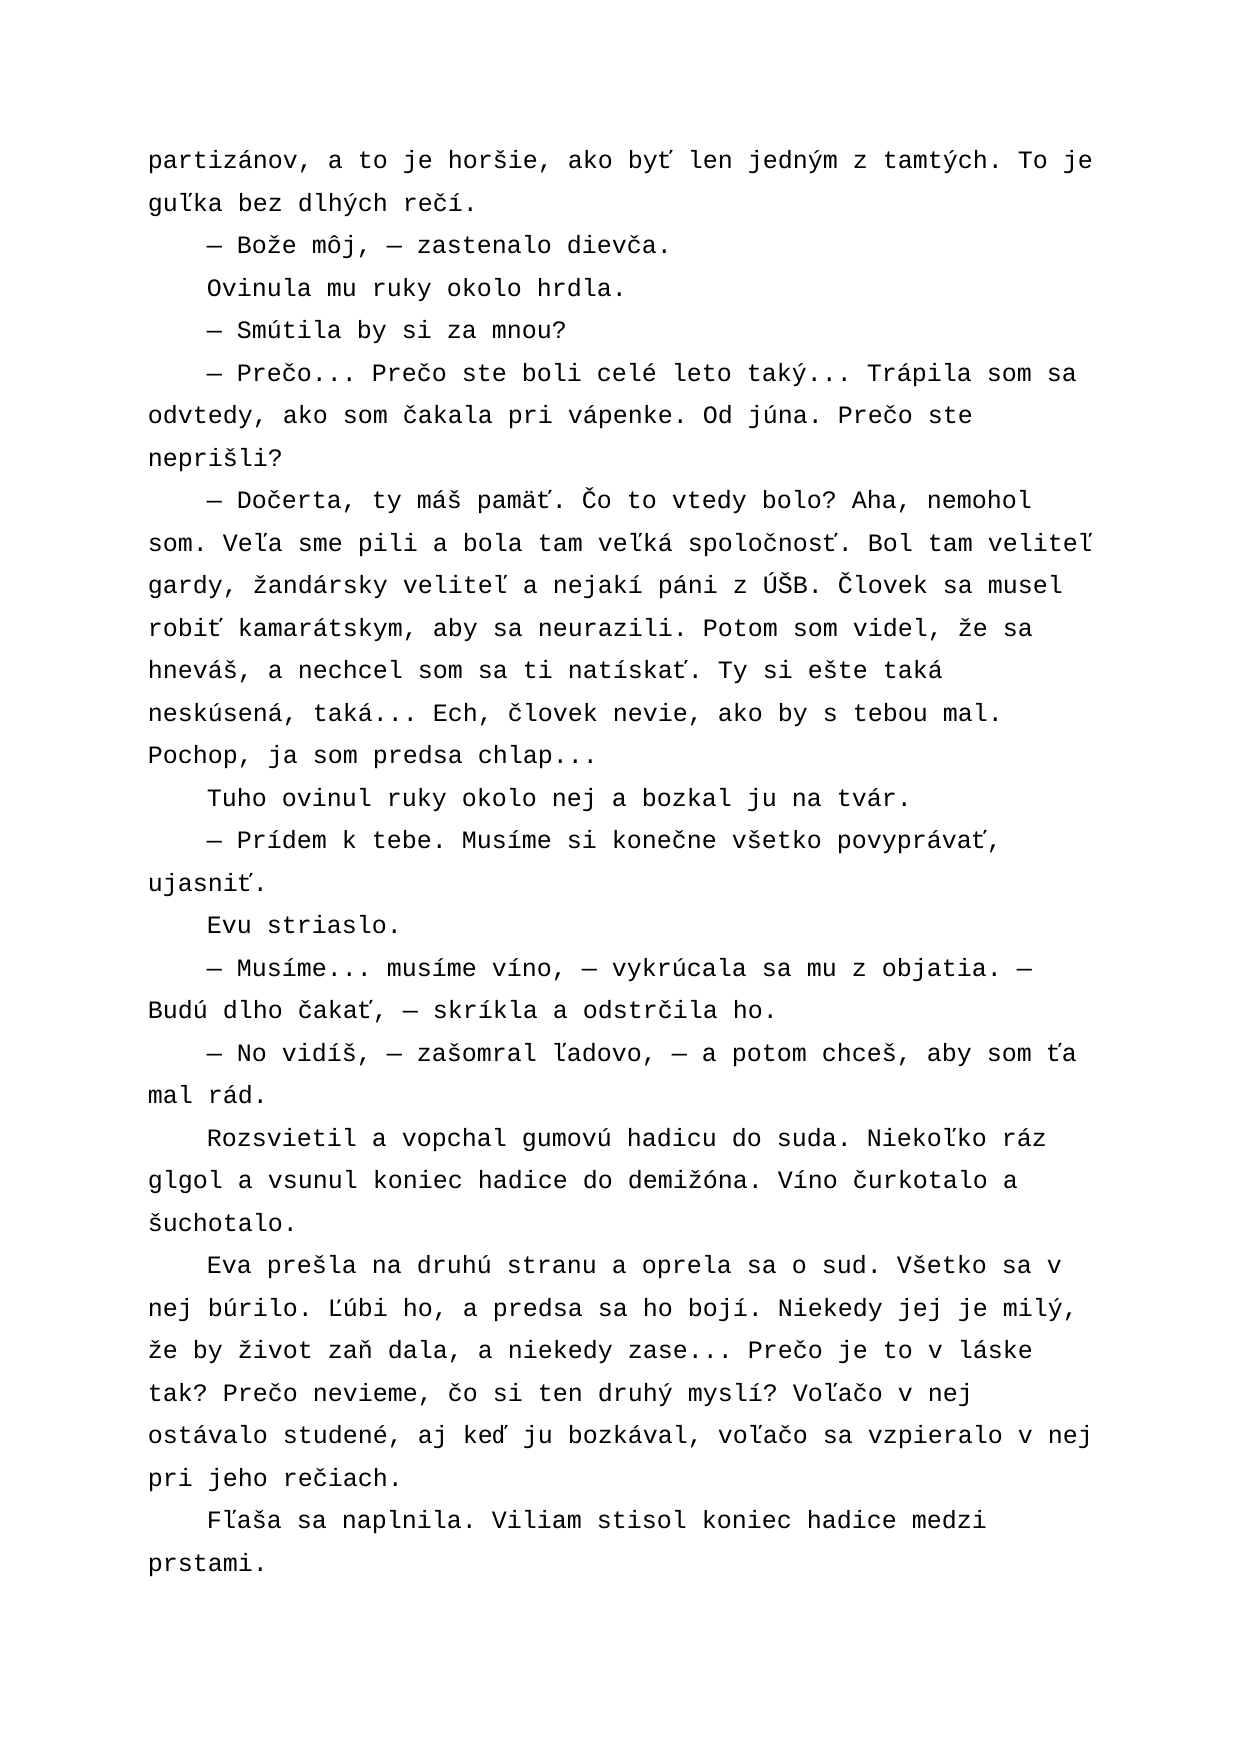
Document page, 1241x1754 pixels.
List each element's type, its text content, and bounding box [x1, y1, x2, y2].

text — Musíme... musíme víno, — vykrúcala sa mu z objatia. — Budú dlho čakať, — skríkla a odstrčila ho. [148, 955, 1093, 1026]
text Rozsvietil a vopchal gumovú hadicu do suda. Niekoľko ráz glgol a vsunul koniec hadice do demižóna. Víno čurkotalo a šuchotalo. [148, 1125, 1093, 1238]
text — Prečo... Prečo ste boli celé leto taký... Trápila som sa odvtedy, ako som čakala pri vápenke. Od júna. Prečo ste neprišli? [148, 360, 1093, 473]
text — Smútila by si za mnou? [148, 318, 1093, 346]
text — Bože môj, — zastenalo dievča. [148, 233, 1093, 261]
text — Dočerta, ty máš pamäť. Čo to vtedy bolo? Aha, nemohol som. Veľa sme pili a bola tam veľká spoločnosť. Bol tam veliteľ gardy, žandársky veliteľ a nejakí páni z ÚŠB. Človek sa musel robiť kamarátskym, aby sa neurazili. Potom som videl, že sa hneváš, a nechcel som sa ti natískať. Ty si ešte taká neskúsená, taká... Ech, človek nevie, ako by s tebou mal. Pochop, ja som predsa chlap... [148, 488, 1093, 771]
text — No vidíš, — zašomral ľadovo, — a potom chceš, aby som ťa mal rád. [148, 1040, 1093, 1111]
text Evu striaslo. [148, 913, 1093, 941]
text partizánov, a to je horšie, ako byť len jedným z tamtých. To je guľka bez dlhých rečí. [148, 148, 1093, 218]
text Tuho ovinul ruky okolo nej a bozkal ju na tvár. [148, 785, 1093, 813]
text Eva prešla na druhú stranu a oprela sa o sud. Všetko sa v nej búrilo. Ľúbi ho, a predsa sa ho bojí. Niekedy jej je milý, že by život zaň dala, a niekedy zase... Prečo je to v láske tak? Prečo nevieme, čo si ten druhý myslí? Voľačo v nej ostávalo studené, aj keď ju bozkával, voľačo sa vzpieralo v nej pri jeho rečiach. [148, 1253, 1093, 1493]
text Fľaša sa naplnila. Viliam stisol koniec hadice medzi prstami. [148, 1508, 1093, 1578]
text Ovinula mu ruky okolo hrdla. [148, 275, 1093, 303]
text — Prídem k tebe. Musíme si konečne všetko povyprávať, ujasniť. [148, 828, 1093, 898]
